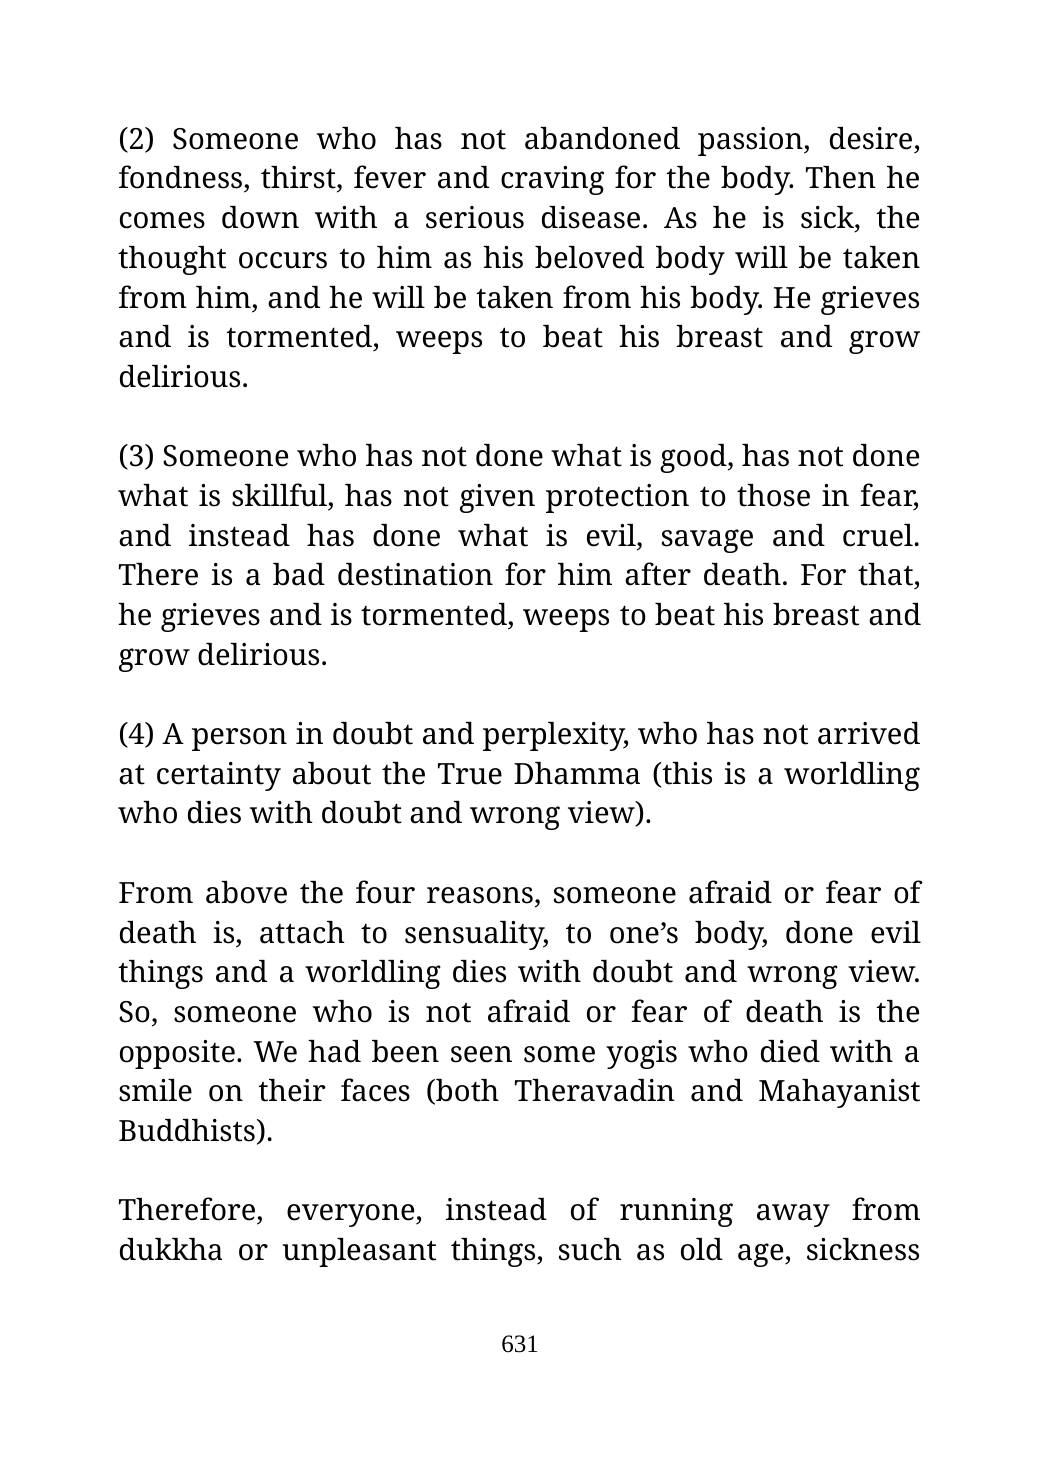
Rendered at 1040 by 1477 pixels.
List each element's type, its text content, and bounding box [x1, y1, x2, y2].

text (2) Someone who has not abandoned passion, desire, fondness, thirst, fever and craving for the body. Then he comes down with a serious disease. As he is sick, the thought occurs to him as his beloved body will be taken from him, and he will be taken from his body. He grieves and is tormented, weeps to beat his breast and grow delirious. (3) Someone who has not done what is good, has not done what is skillful, has not given protection to those in fear, and instead has done what is evil, savage and cruel. There is a bad destination for him after death. For that, he grieves and is tormented, weeps to beat his breast and grow delirious. (4) A person in doubt and perplexity, who has not arrived at certainty about the True Dhamma (this is a worldling who dies with doubt and wrong view). From above the four reasons, someone afraid or fear of death is, attach to sensuality, to one’s body, done evil things and a worldling dies with doubt and wrong view. So, someone who is not afraid or fear of death is the opposite. We had been seen some yogis who died with a smile on their faces (both Theravadin and Mahayanist Buddhists). Therefore, everyone, instead of running away from dukkha or unpleasant things, such as old age, sickness [118, 118, 922, 1269]
